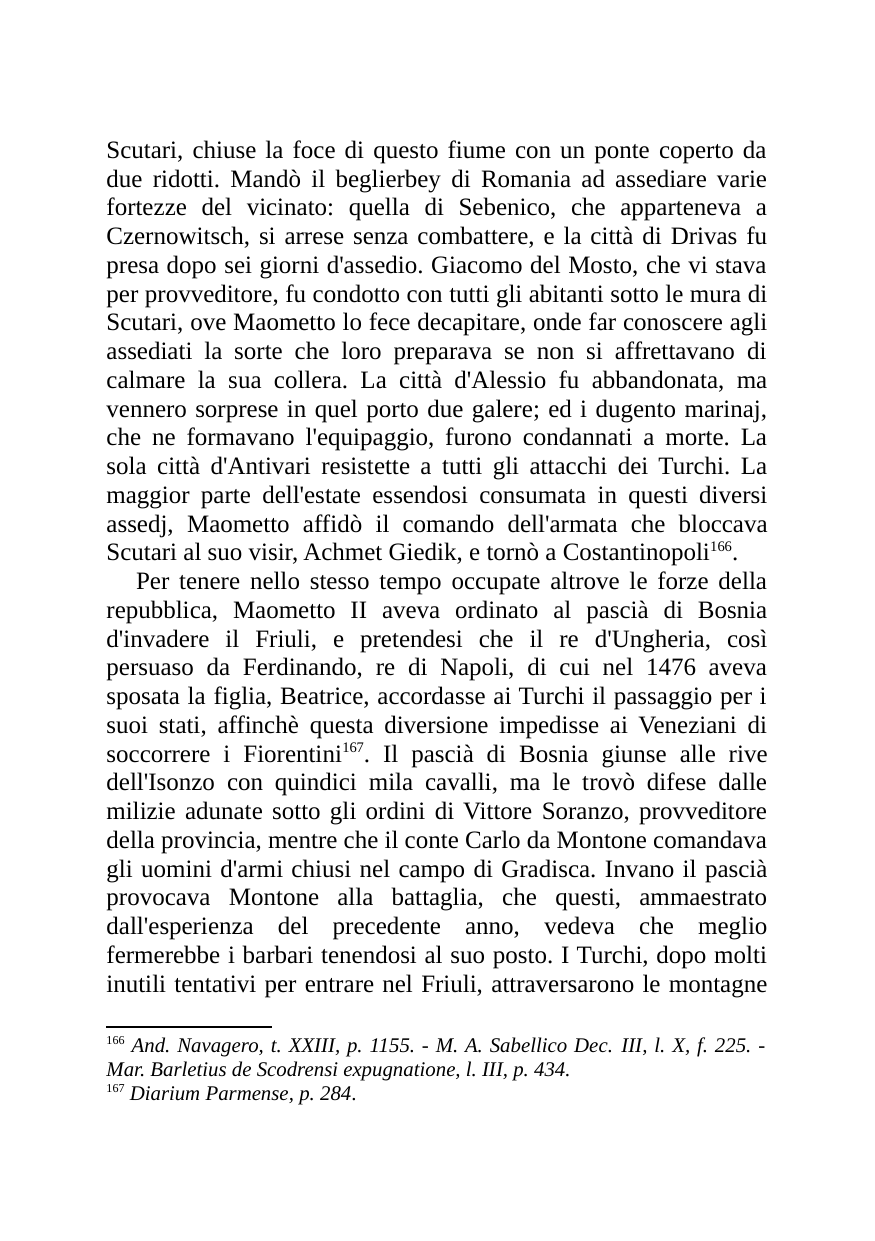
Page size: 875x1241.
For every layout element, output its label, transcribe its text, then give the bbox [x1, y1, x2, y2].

text Scutari, chiuse la foce di questo fiume con un ponte coperto da due ridotti. Mandò il beglierbey di Romania ad assediare varie fortezze del vicinato: quella di Sebenico, che apparteneva a Czernowitsch, si arrese senza combattere, e la città di Drivas fu presa dopo sei giorni d'assedio. Giacomo del Mosto, che vi stava per provveditore, fu condotto con tutti gli abitanti sotto le mura di Scutari, ove Maometto lo fece decapitare, onde far conoscere agli assediati la sorte che loro preparava se non si affrettavano di calmare la sua collera. La città d'Alessio fu abbandonata, ma vennero sorprese in quel porto due galere; ed i dugento marinaj, che ne formavano l'equipaggio, furono condannati a morte. La sola città d'Antivari resistette a tutti gli attacchi dei Turchi. La maggior parte dell'estate essendosi consumata in questi diversi assedj, Maometto affidò il comando dell'armata che bloccava Scutari al suo visir, Achmet Giedik, e tornò a Costantinopoli. [106, 135, 768, 566]
text Diarium Parmense, p. 284. [106, 1081, 768, 1105]
text And. Navagero, t. XXIII, p. 1155. - M. A. Sabellico Dec. III, l. X, f. 225. - Mar. Barletius de Scodrensi expugnatione, l. III, p. 434. [106, 1033, 768, 1081]
text Per tenere nello stesso tempo occupate altrove le forze della repubblica, Maometto II aveva ordinato al pascià di Bosnia d'invadere il Friuli, e pretendesi che il re d'Ungheria, così persuaso da Ferdinando, re di Napoli, di cui nel 1476 aveva sposata la figlia, Beatrice, accordasse ai Turchi il passaggio per i suoi stati, affinchè questa diversione impedisse ai Veneziani di soccorrere i Fiorentini. Il pascià di Bosnia giunse alle rive dell'Isonzo con quindici mila cavalli, ma le trovò difese dalle milizie adunate sotto gli ordini di Vittore Soranzo, provveditore della provincia, mentre che il conte Carlo da Montone comandava gli uomini d'armi chiusi nel campo di Gradisca. Invano il pascià provocava Montone alla battaglia, che questi, ammaestrato dall'esperienza del precedente anno, vedeva che meglio fermerebbe i barbari tenendosi al suo posto. I Turchi, dopo molti inutili tentativi per entrare nel Friuli, attraversarono le montagne [106, 566, 768, 997]
